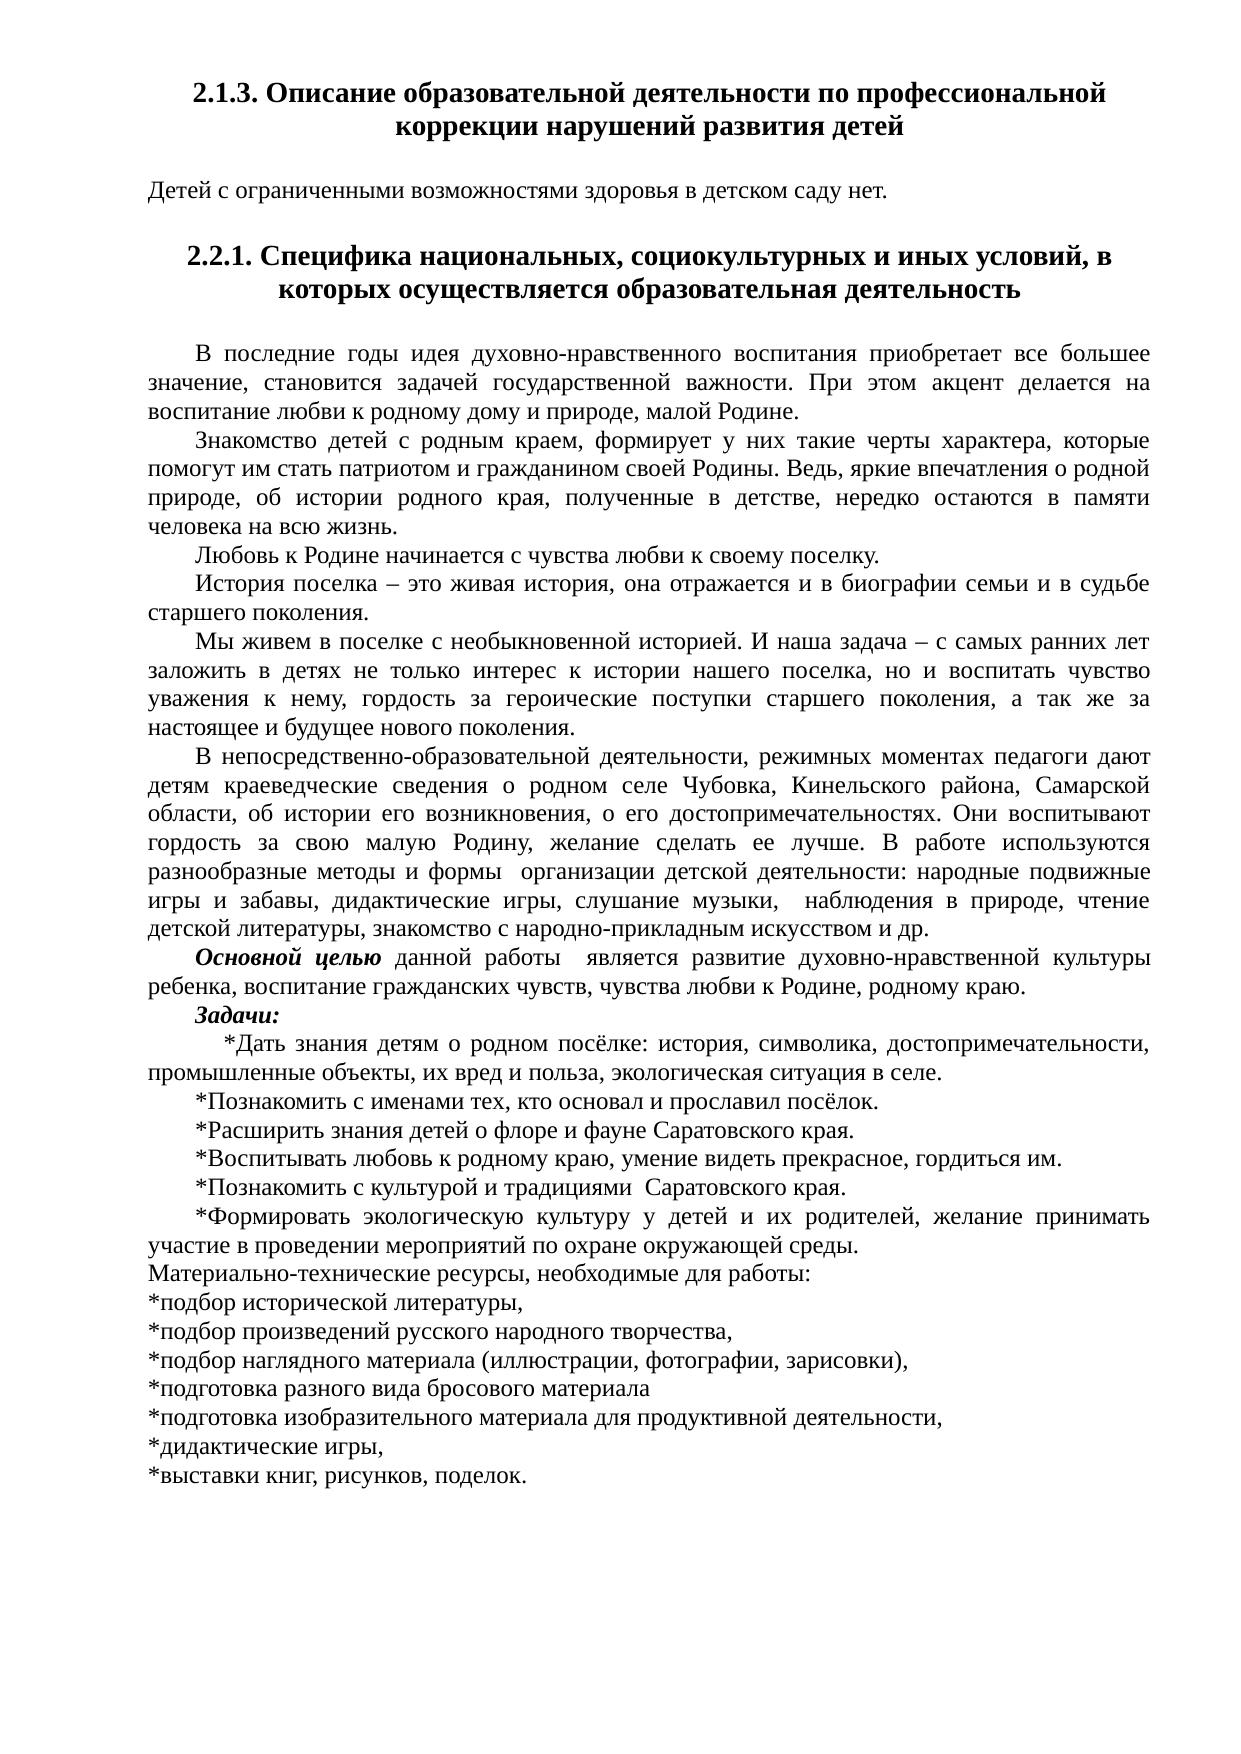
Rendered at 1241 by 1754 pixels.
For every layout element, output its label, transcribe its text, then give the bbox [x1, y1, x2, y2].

text *Формировать экологическую культуру у детей и их родителей, желание принимать участие в проведении мероприятий по охране окружающей среды. [148, 1201, 1152, 1258]
text Знакомство детей с родным краем, формирует у них такие черты характера, которые помогут им стать патриотом и гражданином своей Родины. Ведь, яркие впечатления о родной природе, об истории родного края, полученные в детстве, нередко остаются в памяти человека на всю жизнь. [148, 425, 1152, 540]
text *подготовка разного вида бросового материала [148, 1373, 1152, 1402]
text *Дать знания детям о родном посёлке: история, символика, достопримечательности, промышленные объекты, их вред и польза, экологическая ситуация в селе. [148, 1028, 1152, 1086]
text *выставки книг, рисунков, поделок. [148, 1460, 1152, 1488]
text Детей с ограниченными возможностями здоровья в детском саду нет. [148, 176, 1152, 204]
text Задачи: [148, 1000, 1152, 1028]
text 2.2.1. Специфика национальных, социокультурных и иных условий, в которых осуществляется образовательная деятельность [148, 238, 1152, 305]
text *Познакомить с именами тех, кто основал и прославил посёлок. [148, 1086, 1152, 1115]
text Любовь к Родине начинается с чувства любви к своему поселку. [148, 540, 1152, 568]
text *подготовка изобразительного материала для продуктивной деятельности, [148, 1402, 1152, 1431]
text *Расширить знания детей о флоре и фауне Саратовского края. [148, 1115, 1152, 1143]
text *подбор исторической литературы, [148, 1287, 1152, 1316]
text 2.1.3. Описание образовательной деятельности по профессиональной коррекции нарушений развития детей [148, 75, 1152, 142]
text Основной целью данной работы является развитие духовно-нравственной культуры ребенка, воспитание гражданских чувств, чувства любви к Родине, родному краю. [148, 942, 1152, 1000]
text *Воспитывать любовь к родному краю, умение видеть прекрасное, гордиться им. [148, 1143, 1152, 1172]
text *подбор произведений русского народного творчества, [148, 1316, 1152, 1345]
text В непосредственно-образовательной деятельности, режимных моментах педагоги дают детям краеведческие сведения о родном селе Чубовка, Кинельского района, Самарской области, об истории его возникновения, о его достопримечательностях. Они воспитывают гордость за свою малую Родину, желание сделать ее лучше. В работе используются разнообразные методы и формы организации детской деятельности: народные подвижные игры и забавы, дидактические игры, слушание музыки, наблюдения в природе, чтение детской литературы, знакомство с народно-прикладным искусством и др. [148, 741, 1152, 942]
text В последние годы идея духовно-нравственного воспитания приобретает все большее значение, становится задачей государственной важности. При этом акцент делается на воспитание любви к родному дому и природе, малой Родине. [148, 338, 1152, 425]
text *подбор наглядного материала (иллюстрации, фотографии, зарисовки), [148, 1345, 1152, 1373]
text Мы живем в поселке с необыкновенной историей. И наша задача – с самых ранних лет заложить в детях не только интерес к истории нашего поселка, но и воспитать чувство уважения к нему, гордость за героические поступки старшего поколения, а так же за настоящее и будущее нового поколения. [148, 626, 1152, 741]
text *Познакомить с культурой и традициями Саратовского края. [148, 1172, 1152, 1201]
text История поселка – это живая история, она отражается и в биографии семьи и в судьбе старшего поколения. [148, 568, 1152, 626]
text *дидактические игры, [148, 1431, 1152, 1460]
text Материально-технические ресурсы, необходимые для работы: [148, 1258, 1152, 1287]
